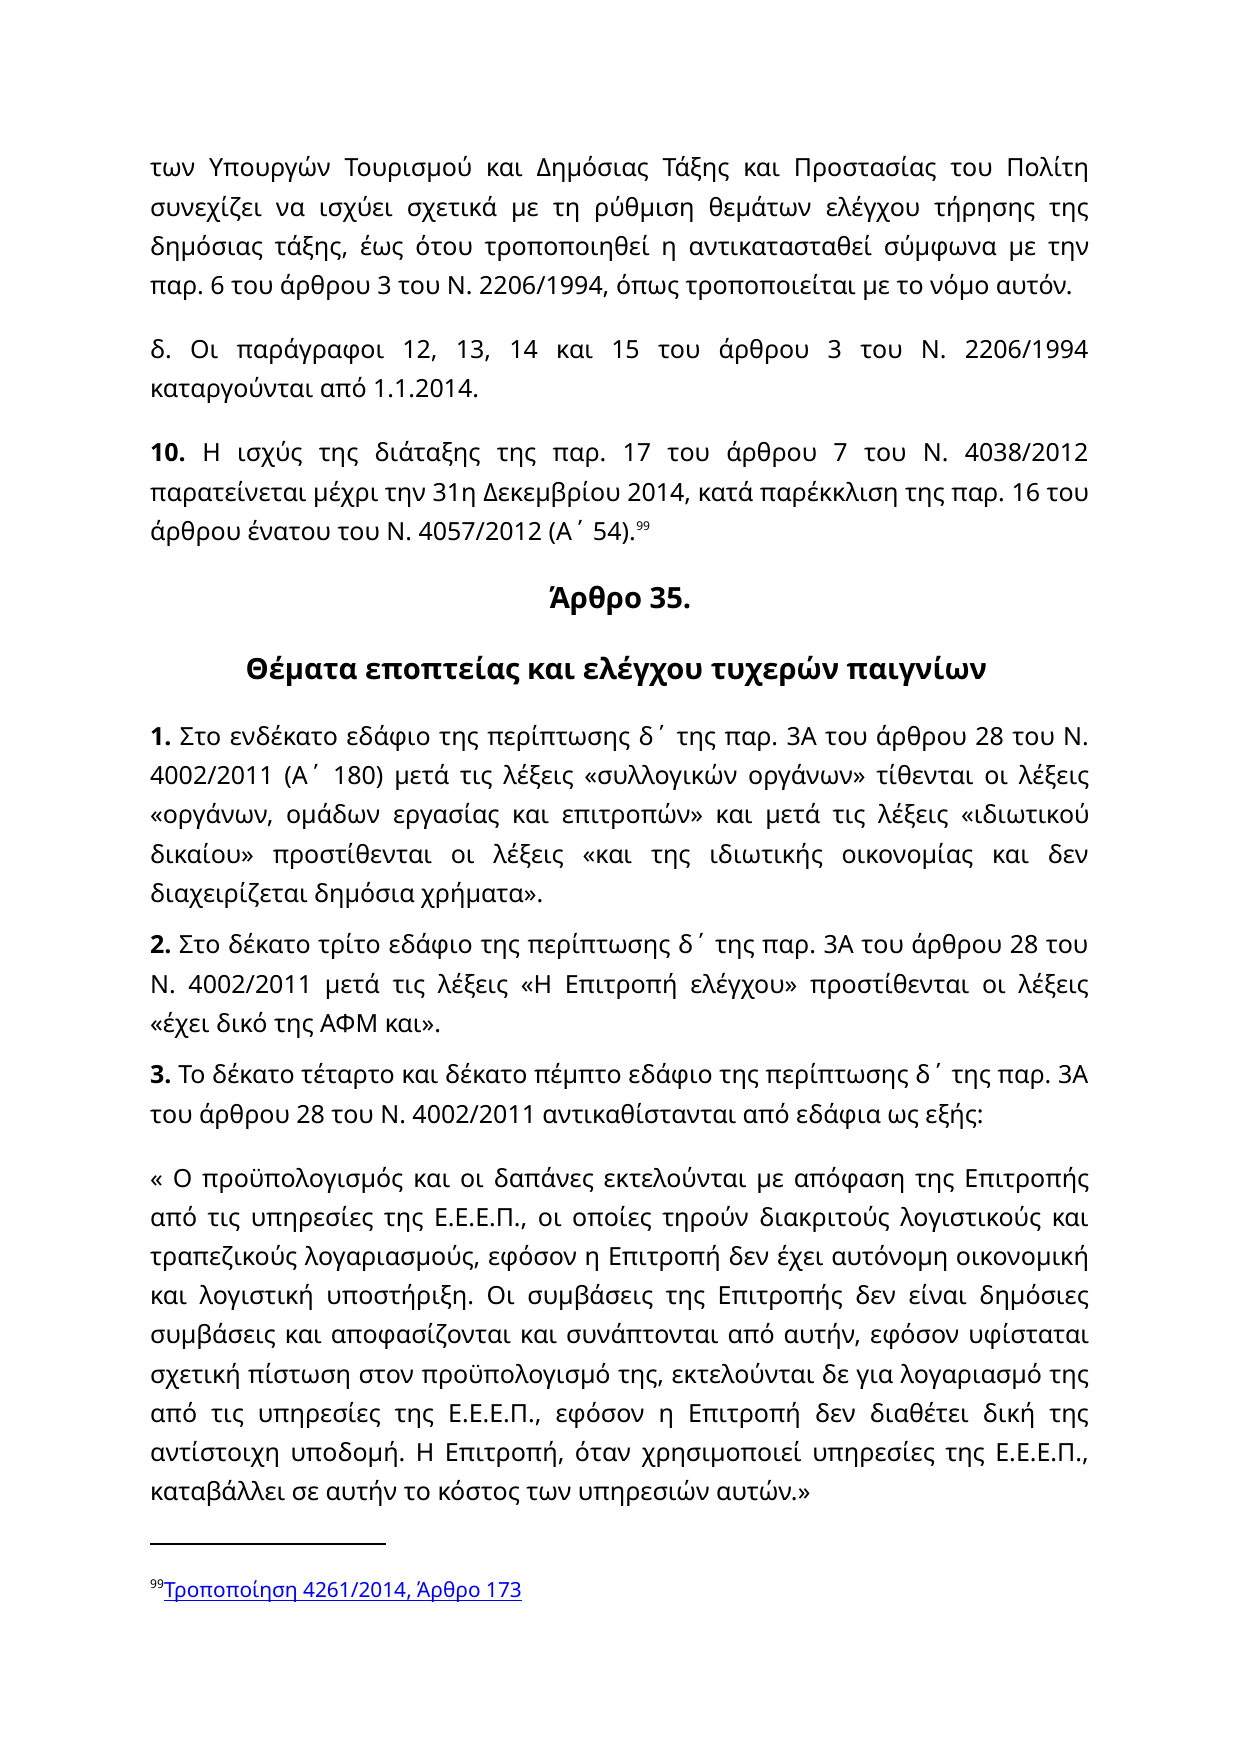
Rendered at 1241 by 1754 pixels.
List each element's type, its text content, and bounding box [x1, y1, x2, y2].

text « Ο προϋπολογισμός και οι δαπάνες εκτελούνται με απόφαση της Επιτροπής από τις υπηρεσίες της Ε.Ε.Ε.Π., οι οποίες τηρούν διακριτούς λογιστικούς και τραπεζικούς λογαριασμούς, εφόσον η Επιτροπή δεν έχει αυτόνομη οικονομική και λογιστική υποστήριξη. Οι συμβάσεις της Επιτροπής δεν είναι δημόσιες συμβάσεις και αποφασίζονται και συνάπτονται από αυτήν, εφόσον υφίσταται σχετική πίστωση στον προϋπολογισμό της, εκτελούνται δε για λογαριασμό της από τις υπηρεσίες της Ε.Ε.Ε.Π., εφόσον η Επιτροπή δεν διαθέτει δική της αντίστοιχη υποδομή. Η Επιτροπή, όταν χρησιμοποιεί υπηρεσίες της Ε.Ε.Ε.Π., καταβάλλει σε αυτήν το κόστος των υπηρεσιών αυτών.» [150, 1160, 1090, 1508]
text 10. Η ισχύς της διάταξης της παρ. 17 του άρθρου 7 του Ν. 4038/2012 παρατείνεται μέχρι την 31η Δεκεμβρίου 2014, κατά παρέκκλιση της παρ. 16 του άρθρου ένατου του Ν. 4057/2012 (Α΄ 54). [150, 435, 1090, 547]
text 1. Στο ενδέκατο εδάφιο της περίπτωσης δ΄ της παρ. 3Α του άρθρου 28 του Ν. 4002/2011 (Α΄ 180) μετά τις λέξεις «συλλογικών οργάνων» τίθενται οι λέξεις «οργάνων, ομάδων εργασίας και επιτροπών» και μετά τις λέξεις «ιδιωτικού δικαίου» προστίθενται οι λέξεις «και της ιδιωτικής οικονομίας και δεν διαχειρίζεται δημόσια χρήματα». [150, 719, 1090, 909]
subtitle Άρθρο 35. [150, 577, 1090, 617]
text 3. Το δέκατο τέταρτο και δέκατο πέμπτο εδάφιο της περίπτωσης δ΄ της παρ. 3Α του άρθρου 28 του Ν. 4002/2011 αντικαθίστανται από εδάφια ως εξής: [150, 1057, 1090, 1130]
subtitle Θέματα εποπτείας και ελέγχου τυχερών παιγνίων [150, 648, 1090, 688]
text Τροποποίηση 4261/2014, Άρθρο 173 [150, 1576, 1090, 1604]
text 2. Στο δέκατο τρίτο εδάφιο της περίπτωσης δ΄ της παρ. 3Α του άρθρου 28 του Ν. 4002/2011 μετά τις λέξεις «Η Επιτροπή ελέγχου» προστίθενται οι λέξεις «έχει δικό της ΑΦΜ και». [150, 927, 1090, 1039]
text δ. Οι παράγραφοι 12, 13, 14 και 15 του άρθρου 3 του Ν. 2206/1994 καταργούνται από 1.1.2014. [150, 332, 1090, 405]
text των Υπουργών Τουρισμού και Δημόσιας Τάξης και Προστασίας του Πολίτη συνεχίζει να ισχύει σχετικά με τη ρύθμιση θεμάτων ελέγχου τήρησης της δημόσιας τάξης, έως ότου τροποποιηθεί η αντικατασταθεί σύμφωνα με την παρ. 6 του άρθρου 3 του Ν. 2206/1994, όπως τροποποιείται με το νόμο αυτόν. [150, 150, 1090, 302]
